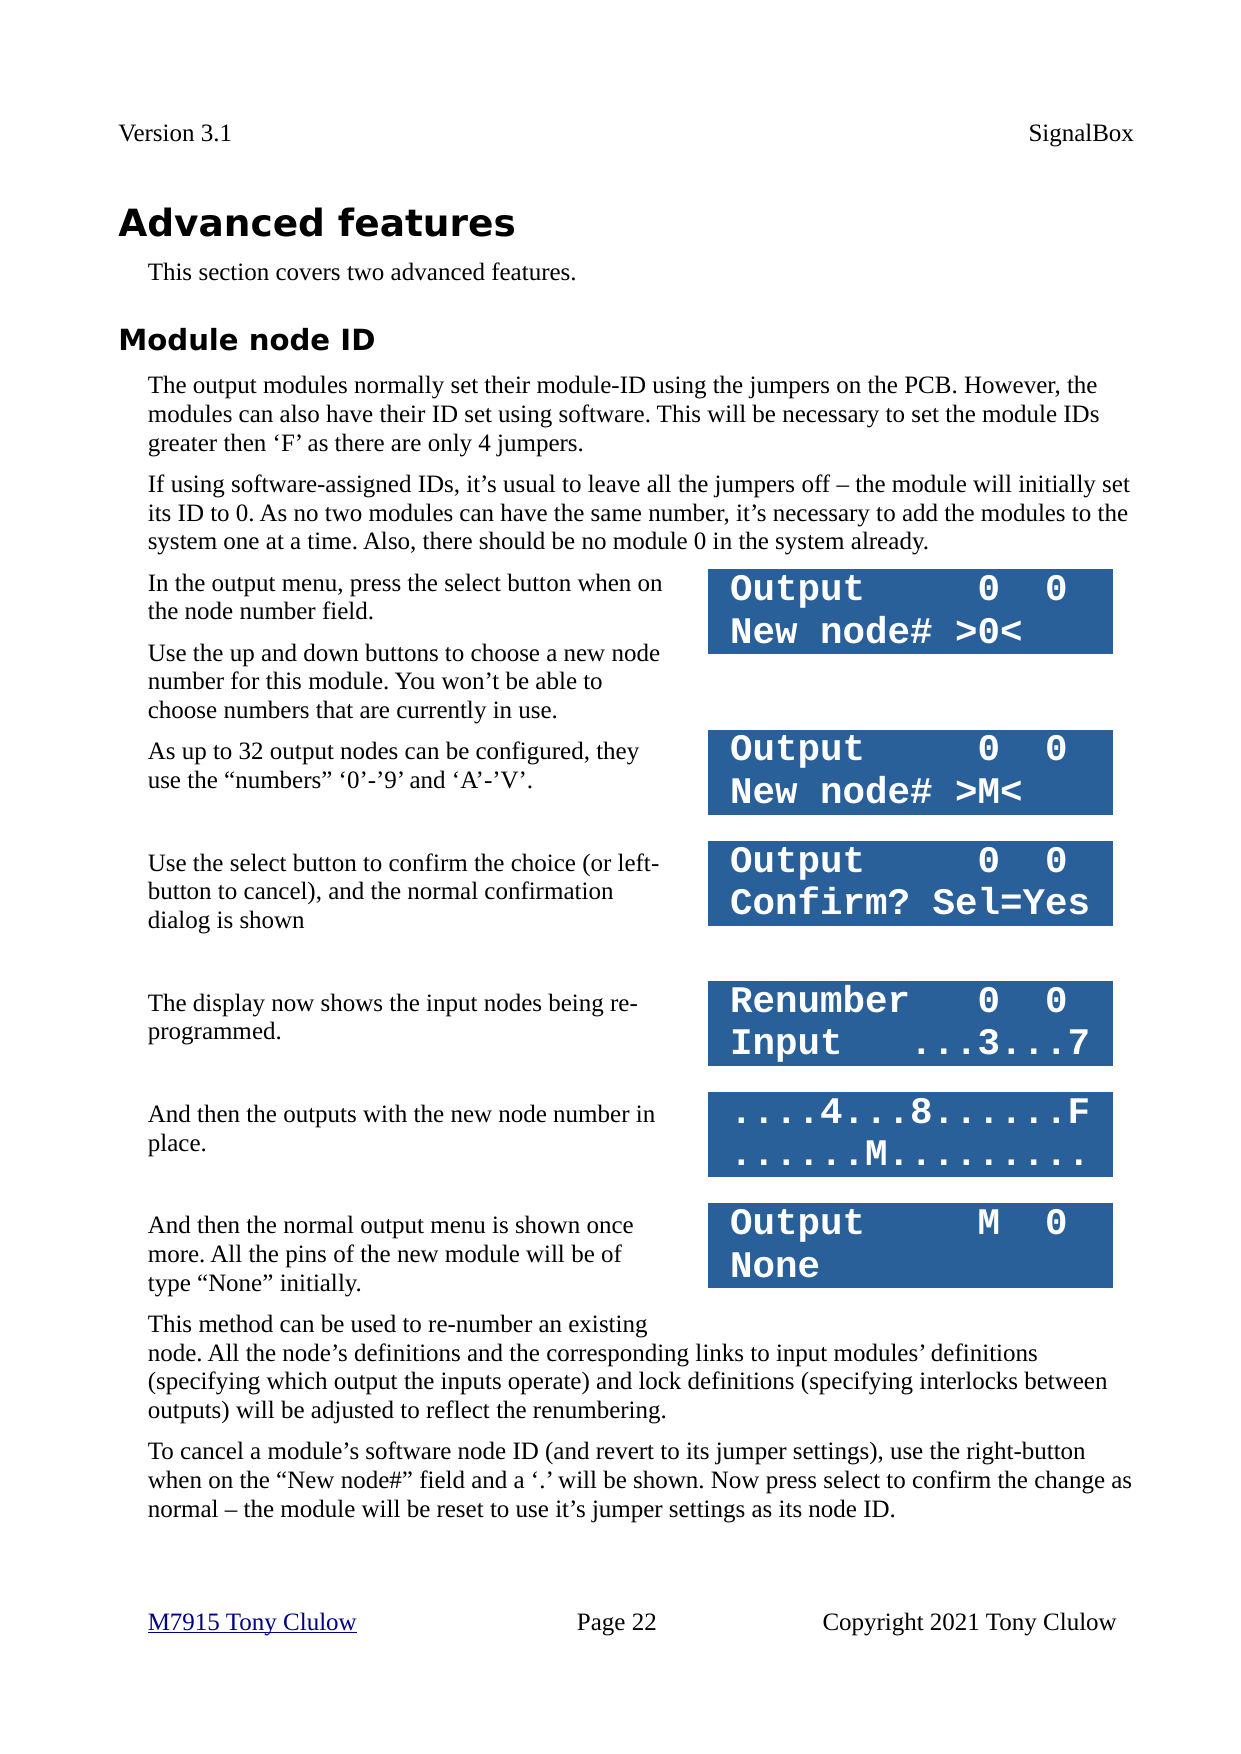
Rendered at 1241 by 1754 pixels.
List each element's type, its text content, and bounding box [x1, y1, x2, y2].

text To cancel a module’s software node ID (and revert to its jumper settings), use the right-button when on the “New node#” field and a ‘.’ will be shown. Now press select to confirm the change as normal – the module will be reset to use it’s jumper settings as its node ID. [148, 1436, 1134, 1523]
text This section covers two advanced features. [148, 257, 1134, 286]
subtitle Advanced features [118, 201, 1134, 245]
text In the output menu, press the select button when on the node number field. [148, 568, 1134, 625]
text And then the outputs with the new node number in place. [148, 1099, 1134, 1156]
text The output modules normally set their module-ID using the jumpers on the PCB. However, the modules can also have their ID set using software. This will be necessary to set the module IDs greater then ‘F’ as there are only 4 jumpers. [148, 370, 1134, 456]
text Use the up and down buttons to choose a new node number for this module. You won’t be able to choose numbers that are currently in use. [148, 638, 1134, 724]
text Use the select button to confirm the choice (or left-button to cancel), and the normal confirmation dialog is shown [148, 848, 1134, 934]
text And then the normal output menu is shown once more. All the pins of the new module will be of type “None” initially. [148, 1210, 1134, 1296]
text This method can be used to re-number an existing node. All the node’s definitions and the corresponding links to input modules’ definitions (specifying which output the inputs operate) and lock definitions (specifying interlocks between outputs) will be adjusted to reflect the renumbering. [148, 1309, 1134, 1424]
text The display now shows the input nodes being re-programmed. [148, 988, 1134, 1045]
text If using software-assigned IDs, it’s usual to leave all the jumpers off – the module will initially set its ID to 0. As no two modules can have the same number, it’s necessary to add the modules to the system one at a time. Also, there should be no module 0 in the system already. [148, 469, 1134, 555]
subtitle Module node ID [118, 324, 1134, 358]
text As up to 32 output nodes can be configured, they use the “numbers” ‘0’-’9’ and ‘A’-’V’. [148, 736, 1134, 794]
